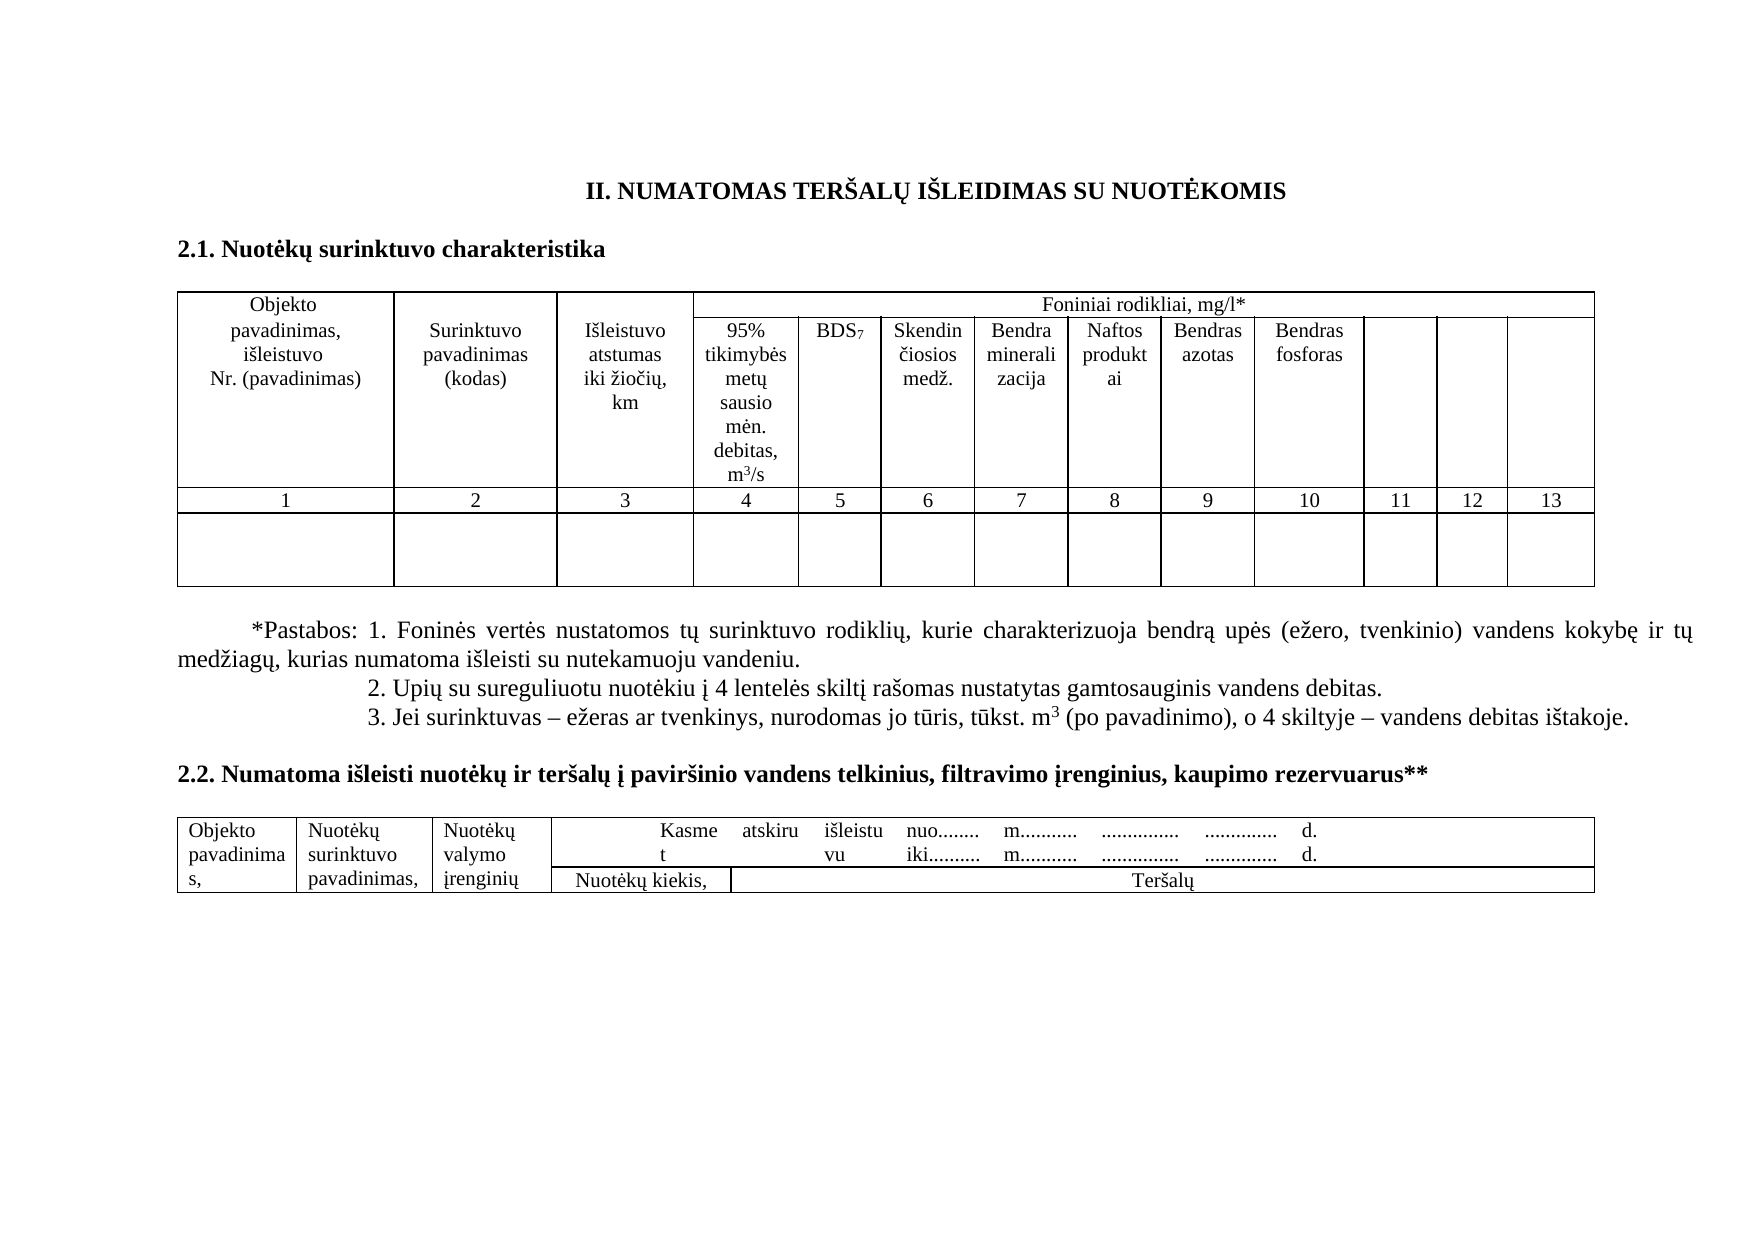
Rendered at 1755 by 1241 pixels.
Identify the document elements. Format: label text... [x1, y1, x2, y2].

table_cell [558, 514, 693, 586]
table_cell 13 [1508, 488, 1594, 512]
table_cell 12 [1438, 488, 1507, 512]
table_header .............. .............. [1193, 818, 1291, 866]
table_cell Surinktuvo pavadinimas (kodas) [395, 316, 556, 486]
table_cell Bendra mineralizacija [975, 318, 1067, 486]
table_header Nuotėkų valymo įrenginių [433, 818, 551, 892]
table_header Objekto [178, 293, 393, 316]
table_cell [1508, 514, 1594, 586]
text 2.2. Numatoma išleisti nuotėkų ir teršalų į paviršinio vandens telkinius, filtravimo įrenginius, kaupimo rezervuarus** [177, 759, 1695, 788]
table_cell 4 [694, 488, 798, 512]
table_header [1394, 818, 1491, 866]
table_cell [395, 514, 556, 586]
table_cell Išleistuvo atstumas iki žiočių, km [558, 316, 693, 486]
table_cell Bendras fosforas [1255, 318, 1363, 486]
table_header [552, 818, 649, 866]
table_header [1491, 818, 1594, 866]
table_header Nuotėkų surinktuvo pavadinimas, [297, 818, 432, 892]
table_cell Skendinčiosios medž. [882, 318, 974, 486]
text II. NUMATOMAS TERŠALŲ IŠLEIDIMAS SU NUOTĖKOMIS [177, 176, 1695, 205]
table_cell 1 [178, 488, 393, 512]
table_cell [178, 514, 393, 586]
table_cell [1438, 318, 1507, 486]
table_cell [975, 514, 1067, 586]
text *Pastabos: 1. Foninės vertės nustatomos tų surinktuvo rodiklių, kurie charakterizuoja bendrą upės (ežero, tvenkinio) vandens kokybę ir tų medžiagų, kurias numatoma išleisti su nutekamuoju vandeniu. [177, 616, 1695, 673]
table_header nuo........ iki.......... [895, 818, 992, 866]
table_cell [694, 514, 798, 586]
table_header [558, 293, 693, 316]
text 3. Jei surinktuvas – ežeras ar tvenkinys, nurodomas jo tūris, tūkst. m3 (po pavadinimo), o 4 skiltyje – vandens debitas ištakoje. [177, 702, 1695, 731]
table_cell [799, 514, 880, 586]
table_cell 8 [1069, 488, 1160, 512]
table_cell Bendras azotas [1162, 318, 1254, 486]
table_cell pavadinimas, išleistuvo Nr. (pavadinimas) [178, 316, 393, 486]
table_cell BDS7 [799, 318, 880, 486]
table_cell [1508, 318, 1594, 486]
table_header [395, 293, 556, 316]
table_header išleistuvu [813, 818, 895, 866]
text 2.1. Nuotėkų surinktuvo charakteristika [177, 234, 1695, 263]
table_cell [1069, 514, 1160, 586]
table_cell Teršalų [732, 868, 1594, 892]
table_cell [1438, 514, 1507, 586]
table_header atskiru [731, 818, 813, 866]
table_cell [1255, 514, 1363, 586]
table_header Foniniai rodikliai, mg/l* [694, 293, 1594, 316]
table_cell [1365, 318, 1436, 486]
table_header Kasmet [649, 818, 731, 866]
table_cell 2 [395, 488, 556, 512]
table_cell 11 [1365, 488, 1436, 512]
table_cell 5 [799, 488, 880, 512]
table_cell 10 [1255, 488, 1363, 512]
table_cell [1365, 514, 1436, 586]
table_cell 6 [882, 488, 974, 512]
text 2. Upių su sureguliuotu nuotėkiu į 4 lentelės skiltį rašomas nustatytas gamtosauginis vandens debitas. [177, 673, 1695, 702]
table_cell [1162, 514, 1254, 586]
table_cell 7 [975, 488, 1067, 512]
table_cell [882, 514, 974, 586]
table_header d. d. [1291, 818, 1394, 866]
table_cell Naftos produktai [1069, 318, 1160, 486]
table_cell 3 [558, 488, 693, 512]
table_header m........... m........... [993, 818, 1090, 866]
table_header .............................. [1090, 818, 1193, 866]
table_cell 95% tikimybės metų sausio mėn. debitas, m3/s [694, 318, 798, 486]
table_cell Nuotėkų kiekis, [552, 868, 730, 892]
table_header Objekto pavadinimas, [178, 818, 296, 892]
table_cell 9 [1162, 488, 1254, 512]
